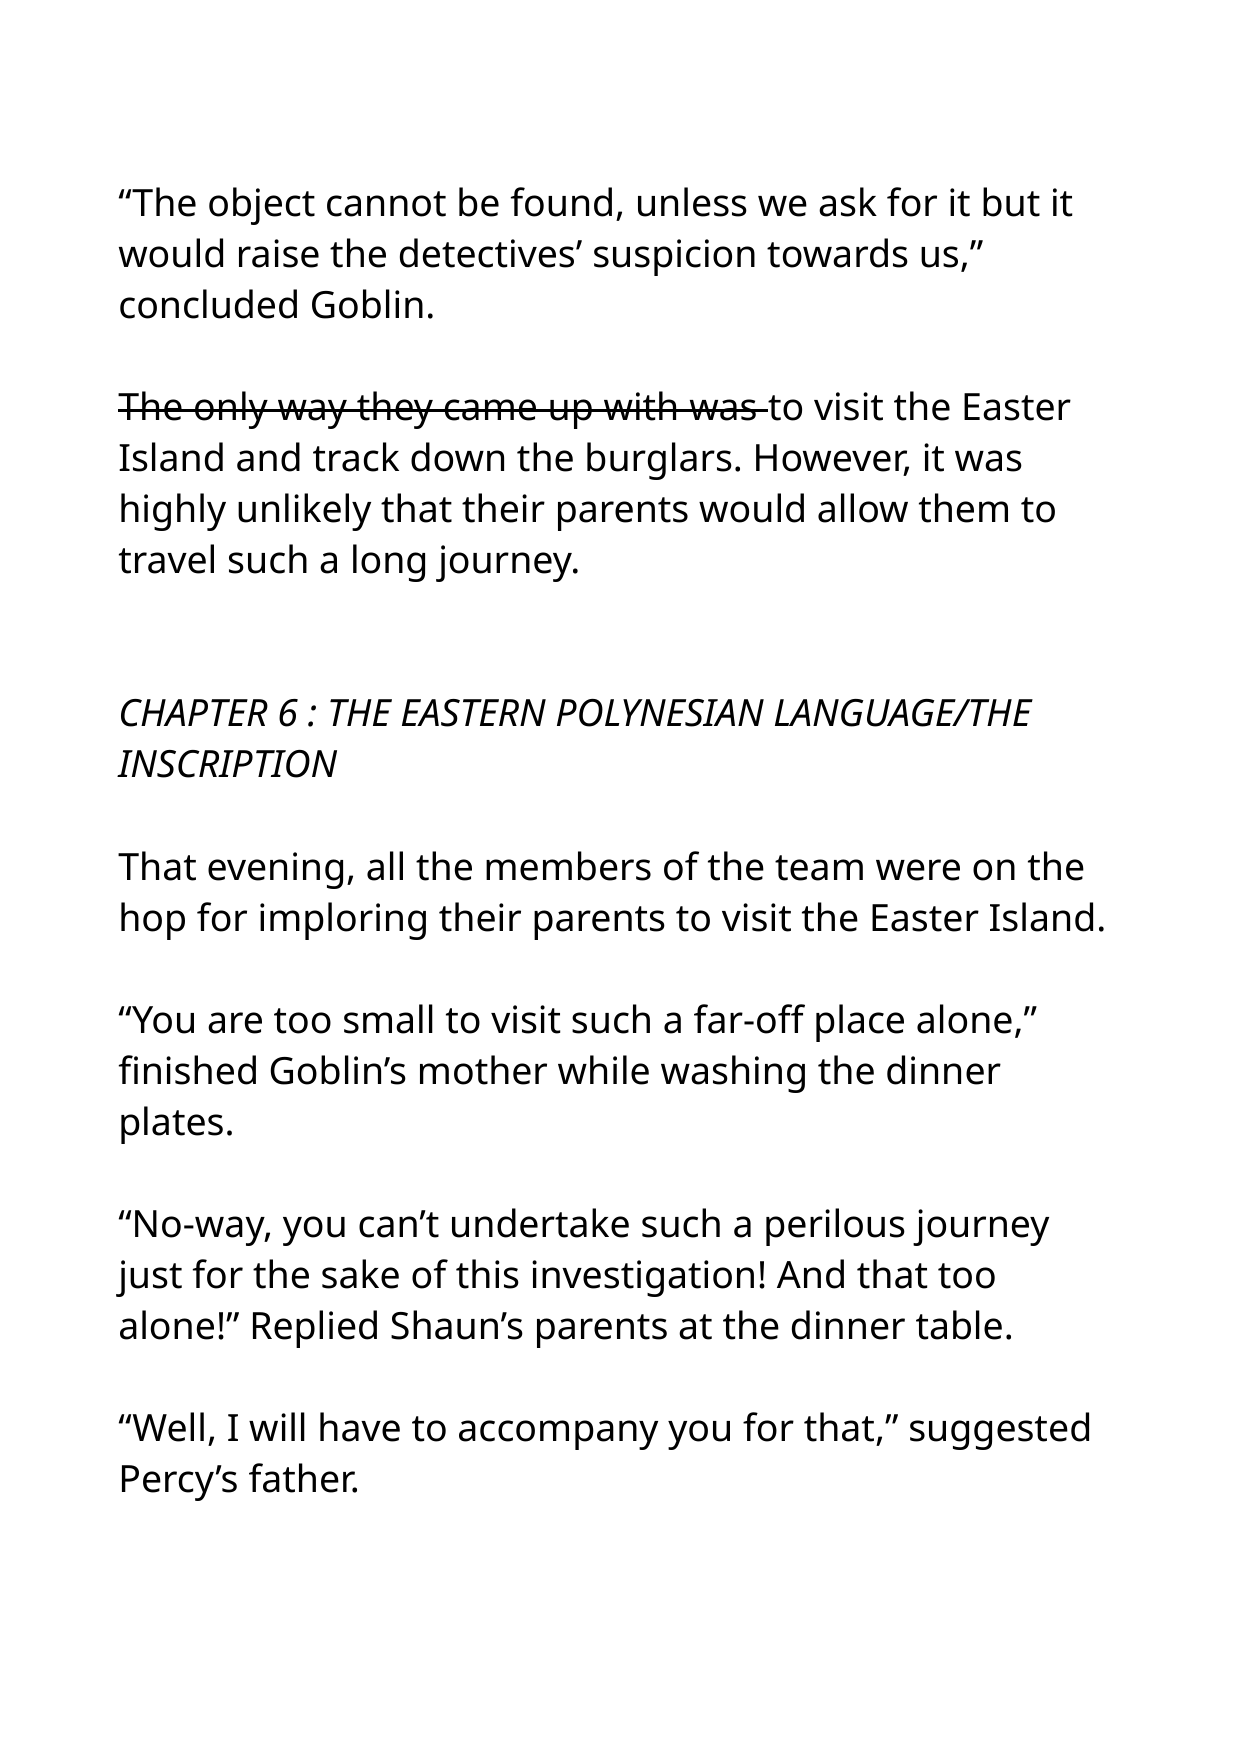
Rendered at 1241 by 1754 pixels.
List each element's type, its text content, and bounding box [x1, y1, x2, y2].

text “No-way, you can’t undertake such a perilous journey just for the sake of this investigation! And that too alone!” Replied Shaun’s parents at the dinner table. [118, 1197, 1122, 1350]
text That evening, all the members of the team were on the hop for imploring their parents to visit the Easter Island. [118, 840, 1122, 942]
text “Well, I will have to accompany you for that,” suggested Percy’s father. [118, 1401, 1122, 1503]
text The only way they came up with was to visit the Easter Island and track down the burglars. However, it was highly unlikely that their parents would allow them to travel such a long journey. [118, 381, 1122, 585]
text “You are too small to visit such a far-off place alone,” finished Goblin’s mother while washing the dinner plates. [118, 993, 1122, 1146]
text “The object cannot be found, unless we ask for it but it would raise the detectives’ suspicion towards us,” concluded Goblin. [118, 176, 1122, 329]
text CHAPTER 6 : THE EASTERN POLYNESIAN LANGUAGE/THE INSCRIPTION [118, 687, 1122, 789]
